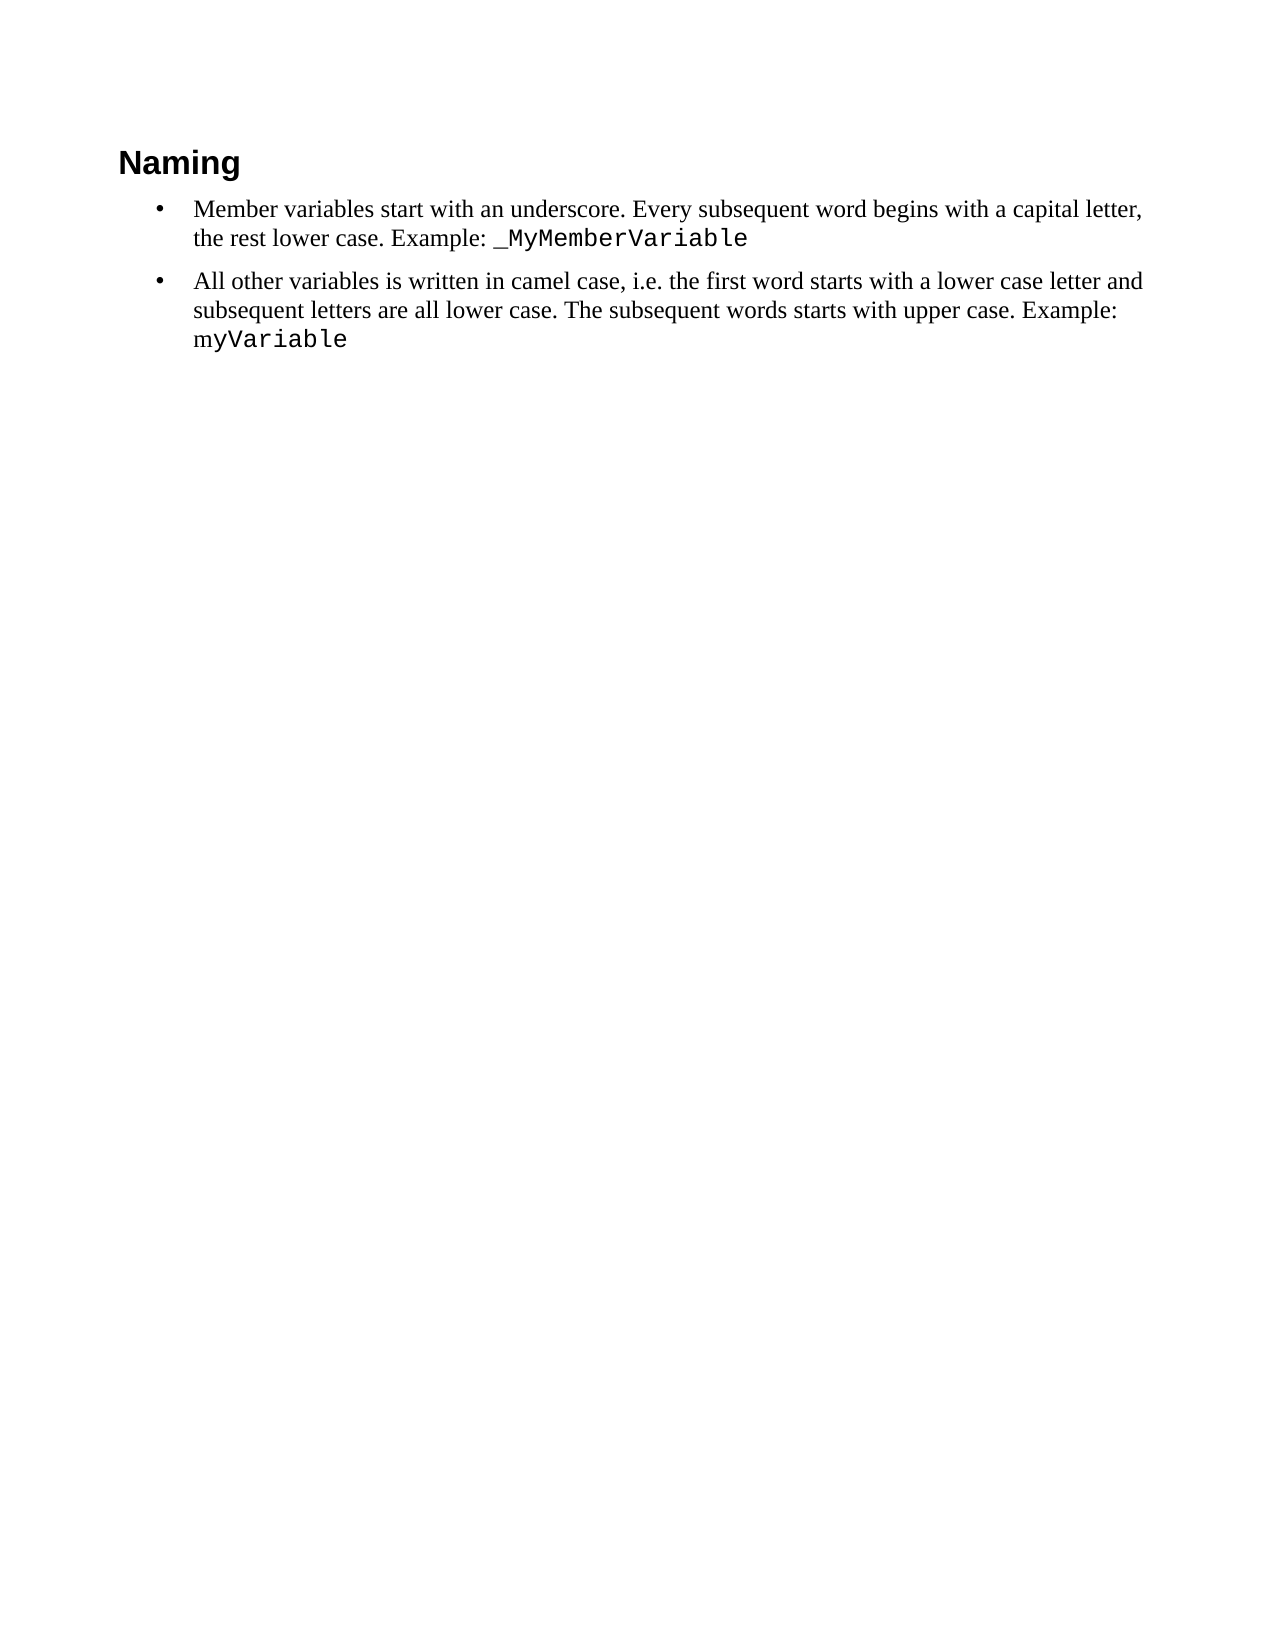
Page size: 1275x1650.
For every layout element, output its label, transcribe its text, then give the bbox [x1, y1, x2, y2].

list Member variables start with an underscore. Every subsequent word begins with a capital letter, the rest lower case. Example: _MyMemberVariable [156, 194, 1157, 254]
subtitle Naming [118, 143, 1157, 182]
list All other variables is written in camel case, i.e. the first word starts with a lower case letter and subsequent letters are all lower case. The subsequent words starts with upper case. Example: myVariable [156, 266, 1157, 355]
